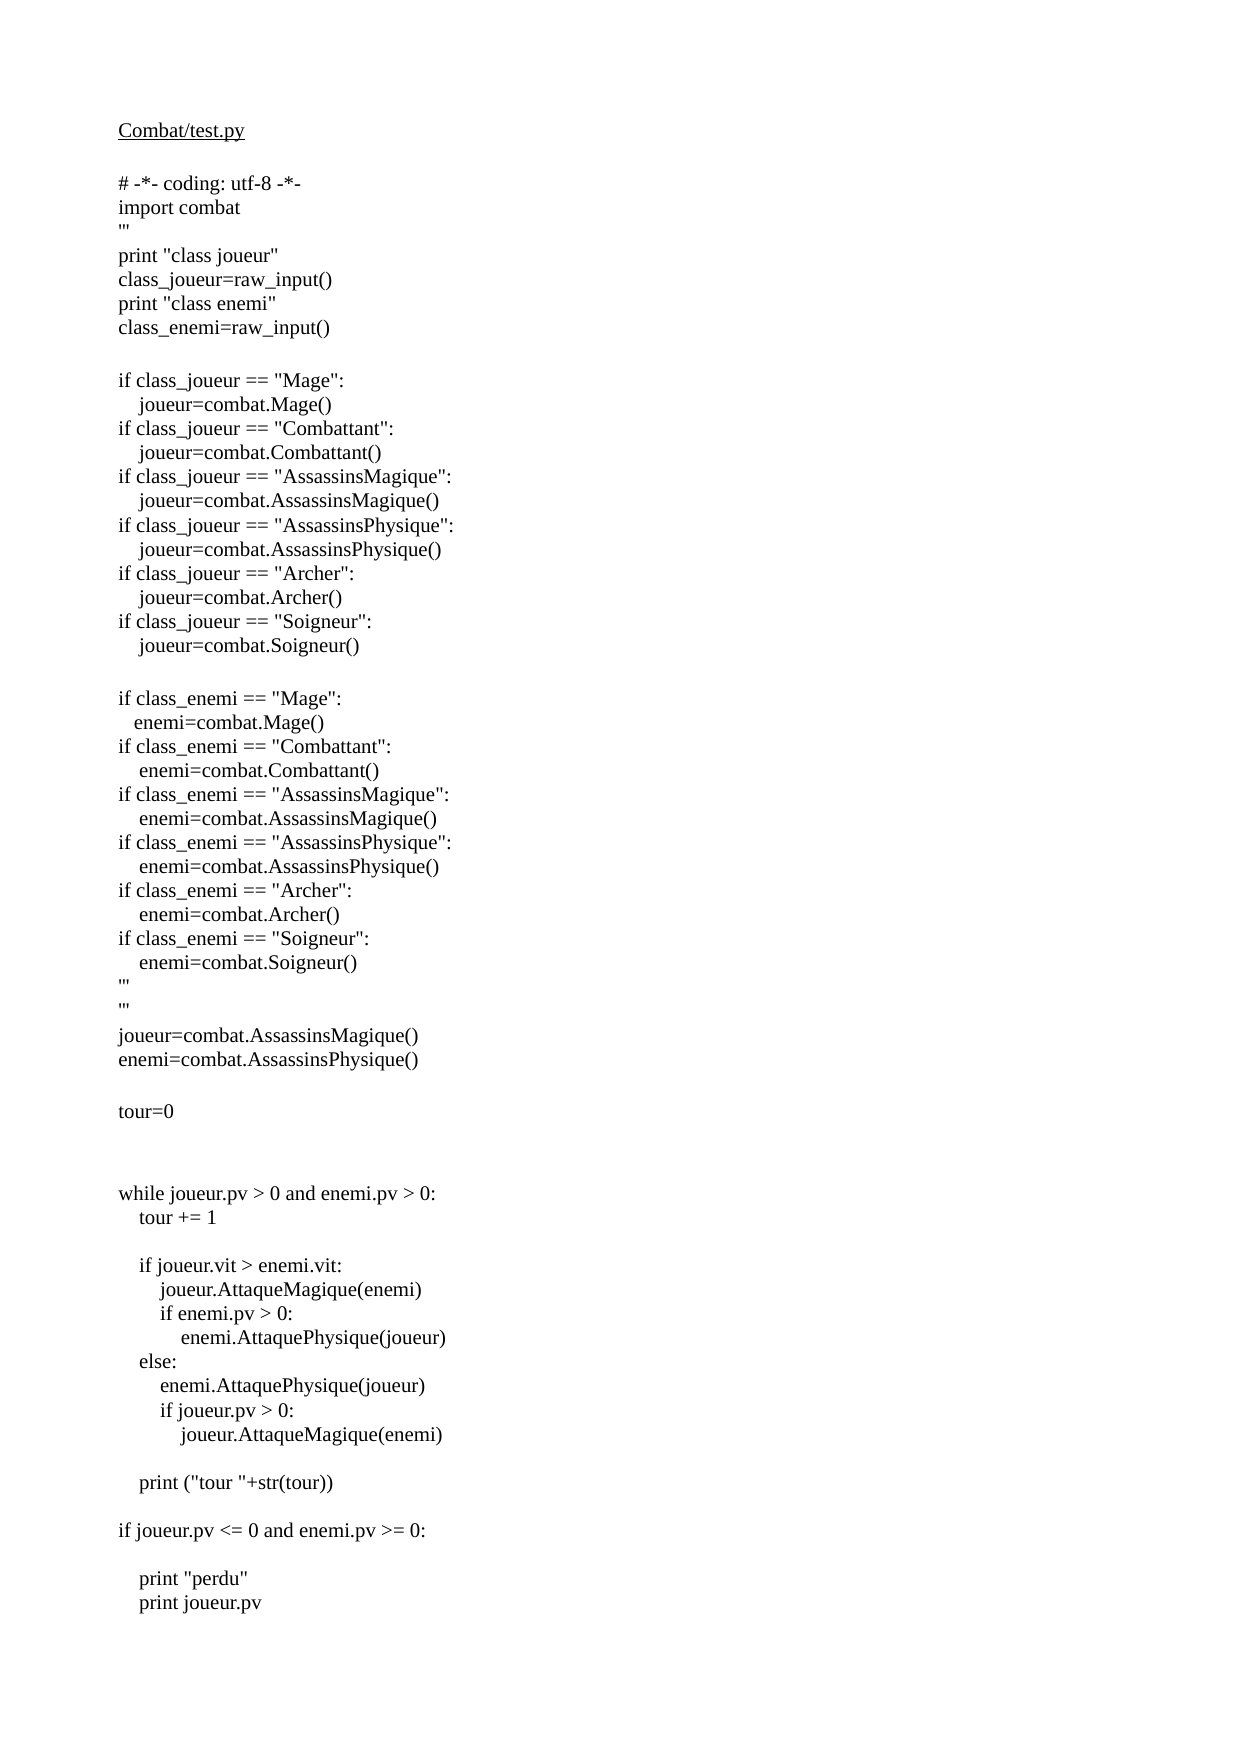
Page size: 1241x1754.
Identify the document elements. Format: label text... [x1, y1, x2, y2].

text if joueur.vit > enemi.vit: [118, 1253, 1122, 1277]
text print "perdu" [118, 1566, 1122, 1590]
text enemi=combat.Combattant() [118, 758, 1122, 782]
text if class_joueur == "AssassinsMagique": [118, 464, 1122, 488]
text joueur.AttaqueMagique(enemi) [118, 1277, 1122, 1301]
text print ("tour "+str(tour)) [118, 1470, 1122, 1494]
text tour += 1 [118, 1205, 1122, 1229]
text if class_enemi == "Soigneur": [118, 926, 1122, 950]
text joueur=combat.AssassinsMagique() [118, 488, 1122, 512]
text class_joueur=raw_input() [118, 267, 1122, 291]
text print joueur.pv [118, 1590, 1122, 1614]
text joueur=combat.Mage() [118, 392, 1122, 416]
text if class_enemi == "AssassinsMagique": [118, 782, 1122, 806]
text if class_joueur == "Mage": [118, 368, 1122, 392]
text if enemi.pv > 0: [118, 1301, 1122, 1325]
text Combat/test.py [118, 118, 1122, 142]
text if joueur.pv <= 0 and enemi.pv >= 0: [118, 1518, 1122, 1542]
text joueur=combat.Archer() [118, 585, 1122, 609]
text class_enemi=raw_input() [118, 315, 1122, 339]
text enemi=combat.AssassinsPhysique() [118, 1047, 1122, 1071]
text enemi.AttaquePhysique(joueur) [118, 1325, 1122, 1349]
text else: [118, 1349, 1122, 1373]
text joueur=combat.Combattant() [118, 440, 1122, 464]
text if class_enemi == "Combattant": [118, 734, 1122, 758]
text if class_enemi == "Archer": [118, 878, 1122, 902]
text ''' [118, 974, 1122, 998]
text if joueur.pv > 0: [118, 1397, 1122, 1422]
text enemi=combat.AssassinsPhysique() [118, 854, 1122, 878]
text if class_enemi == "AssassinsPhysique": [118, 830, 1122, 854]
text enemi=combat.Soigneur() [118, 950, 1122, 974]
text if class_joueur == "Archer": [118, 561, 1122, 585]
text enemi.AttaquePhysique(joueur) [118, 1373, 1122, 1397]
text joueur=combat.AssassinsMagique() [118, 1022, 1122, 1047]
text import combat [118, 195, 1122, 219]
text print "class enemi" [118, 291, 1122, 315]
text joueur=combat.AssassinsPhysique() [118, 537, 1122, 561]
text if class_joueur == "Combattant": [118, 416, 1122, 440]
text if class_joueur == "AssassinsPhysique": [118, 512, 1122, 537]
text # -*- coding: utf-8 -*- [118, 171, 1122, 195]
text ''' [118, 998, 1122, 1022]
text tour=0 [118, 1099, 1122, 1123]
text if class_enemi == "Mage": [118, 686, 1122, 710]
text enemi=combat.AssassinsMagique() [118, 806, 1122, 830]
text joueur=combat.Soigneur() [118, 633, 1122, 657]
text ''' [118, 219, 1122, 243]
text enemi=combat.Archer() [118, 902, 1122, 926]
text enemi=combat.Mage() [118, 710, 1122, 734]
text if class_joueur == "Soigneur": [118, 609, 1122, 633]
text print "class joueur" [118, 243, 1122, 267]
text joueur.AttaqueMagique(enemi) [118, 1422, 1122, 1446]
text while joueur.pv > 0 and enemi.pv > 0: [118, 1181, 1122, 1205]
